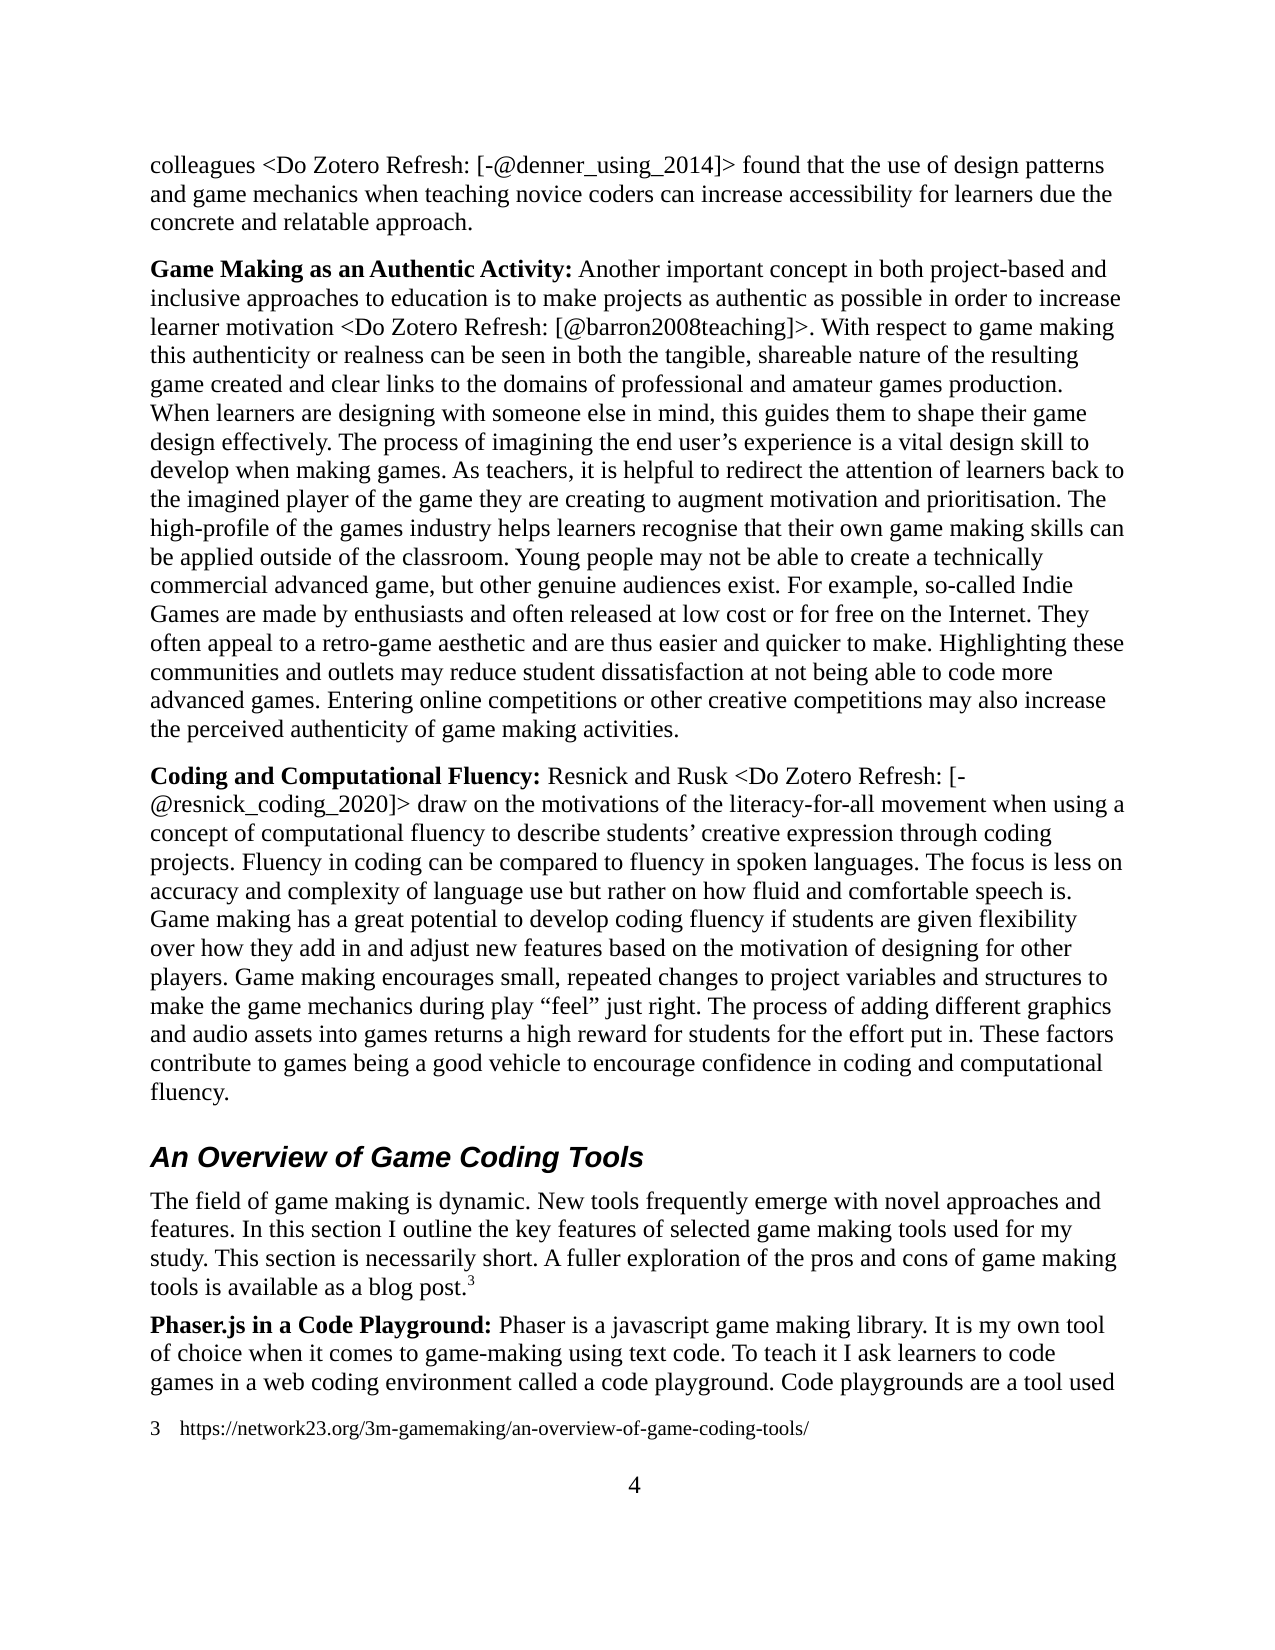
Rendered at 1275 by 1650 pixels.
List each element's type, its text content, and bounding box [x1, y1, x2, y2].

text https://network23.org/3m-gamemaking/an-overview-of-game-coding-tools/ [150, 1416, 1125, 1440]
text Coding and Computational Fluency: Resnick and Rusk <Do Zotero Refresh: [-@resnick_coding_2020]> draw on the motivations of the literacy-for-all movement when using a concept of computational fluency to describe students’ creative expression through coding projects. Fluency in coding can be compared to fluency in spoken languages. The focus is less on accuracy and complexity of language use but rather on how fluid and comfortable speech is. Game making has a great potential to develop coding fluency if students are given flexibility over how they add in and adjust new features based on the motivation of designing for other players. Game making encourages small, repeated changes to project variables and structures to make the game mechanics during play “feel” just right. The process of adding different graphics and audio assets into games returns a high reward for students for the effort put in. These factors contribute to games being a good vehicle to encourage confidence in coding and computational fluency. [150, 761, 1125, 1106]
subtitle An Overview of Game Coding Tools [150, 1140, 1125, 1173]
text The field of game making is dynamic. New tools frequently emerge with novel approaches and features. In this section I outline the key features of selected game making tools used for my study. This section is necessarily short. A fuller exploration of the pros and cons of game making tools is available as a blog post. [150, 1186, 1125, 1301]
text colleagues <Do Zotero Refresh: [-@denner_using_2014]> found that the use of design patterns and game mechanics when teaching novice coders can increase accessibility for learners due the concrete and relatable approach. [150, 150, 1125, 236]
text Phaser.js in a Code Playground: Phaser is a javascript game making library. It is my own tool of choice when it comes to game-making using text code. To teach it I ask learners to code games in a web coding environment called a code playground. Code playgrounds are a tool used [150, 1310, 1125, 1396]
text Game Making as an Authentic Activity: Another important concept in both project-based and inclusive approaches to education is to make projects as authentic as possible in order to increase learner motivation <Do Zotero Refresh: [@barron2008teaching]>. With respect to game making this authenticity or realness can be seen in both the tangible, shareable nature of the resulting game created and clear links to the domains of professional and amateur games production. When learners are designing with someone else in mind, this guides them to shape their game design effectively. The process of imagining the end user’s experience is a vital design skill to develop when making games. As teachers, it is helpful to redirect the attention of learners back to the imagined player of the game they are creating to augment motivation and prioritisation. The high-profile of the games industry helps learners recognise that their own game making skills can be applied outside of the classroom. Young people may not be able to create a technically commercial advanced game, but other genuine audiences exist. For example, so-called Indie Games are made by enthusiasts and often released at low cost or for free on the Internet. They often appeal to a retro-game aesthetic and are thus easier and quicker to make. Highlighting these communities and outlets may reduce student dissatisfaction at not being able to code more advanced games. Entering online competitions or other creative competitions may also increase the perceived authenticity of game making activities. [150, 254, 1125, 743]
